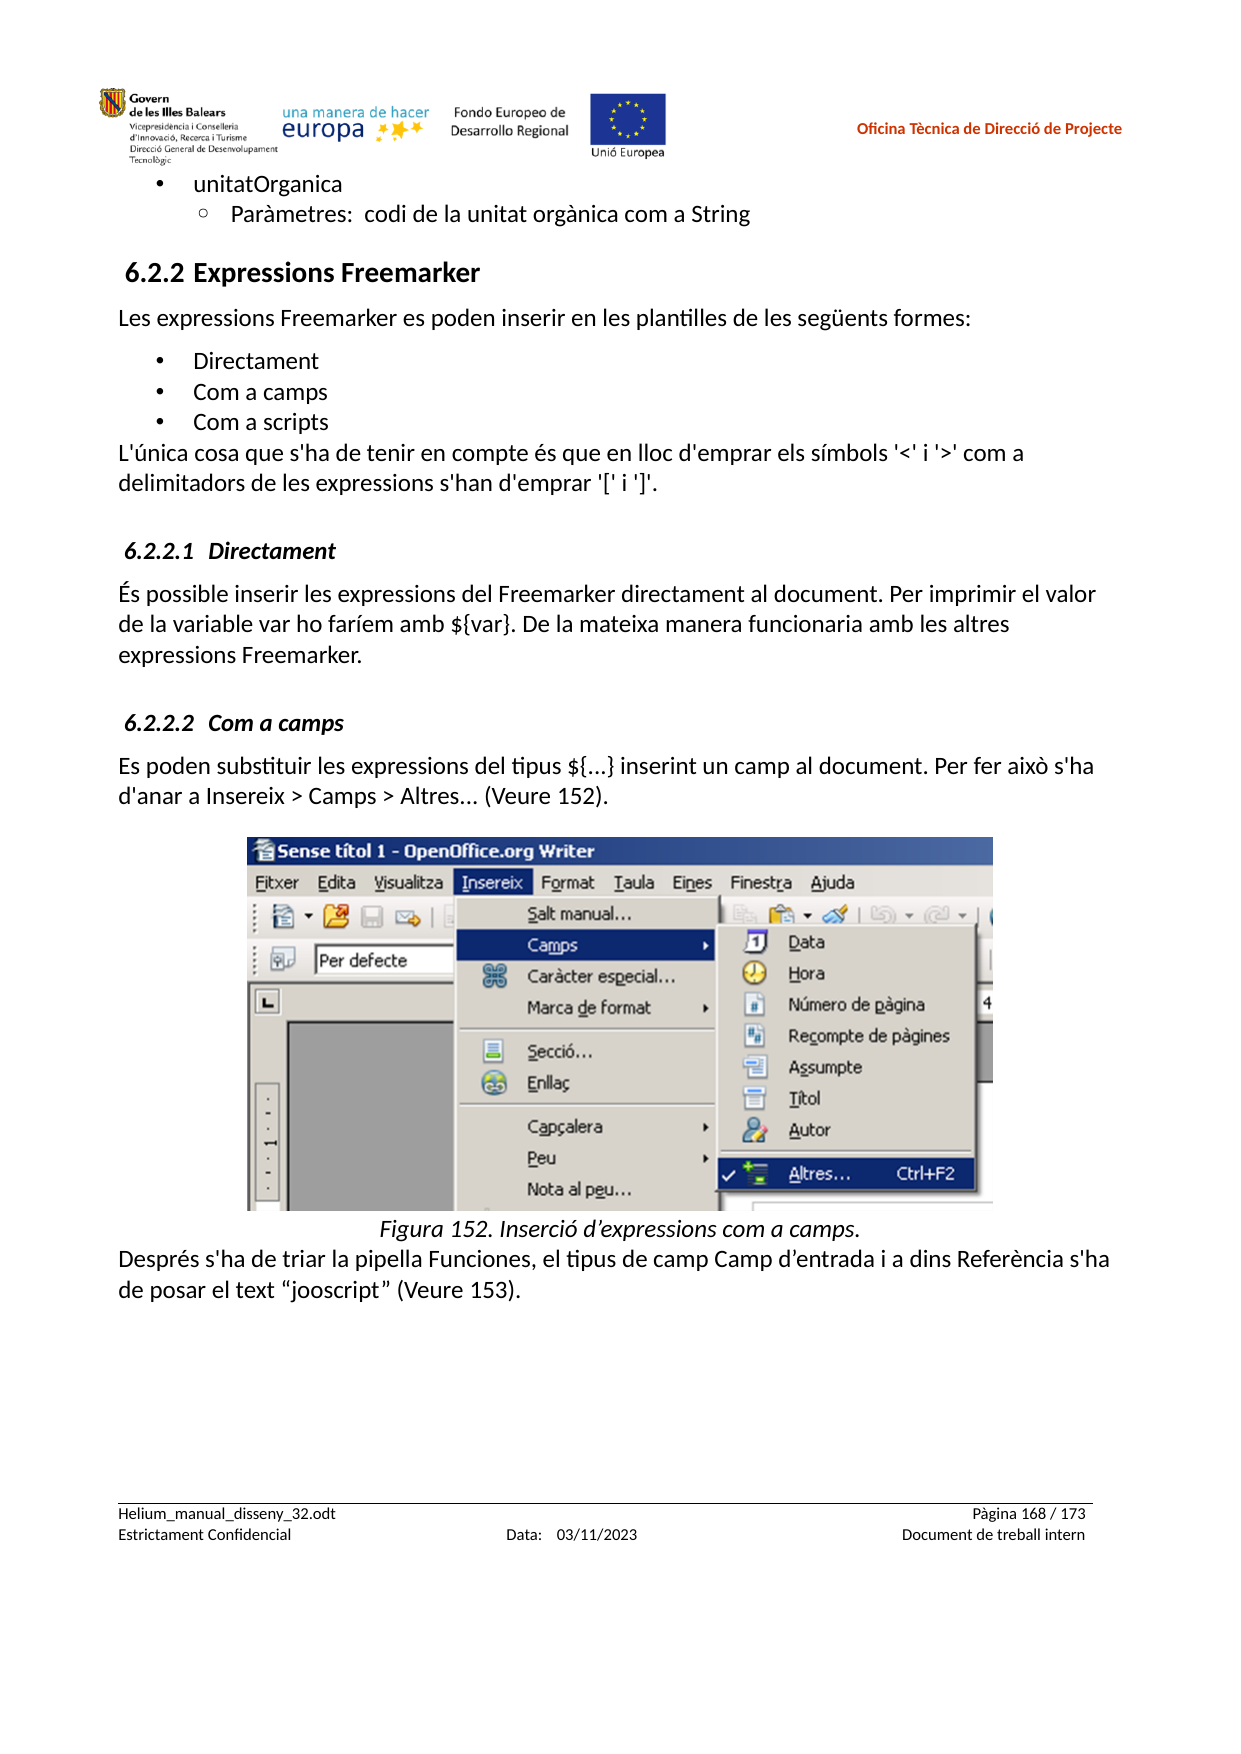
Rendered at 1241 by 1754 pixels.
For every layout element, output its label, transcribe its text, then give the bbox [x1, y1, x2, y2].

text Després s'ha de triar la pipella Funciones, el tipus de camp Camp d’entrada i a dins Referència s'ha de posar el text “jooscript” (Veure 153). [118, 1085, 1122, 1304]
list Directament [156, 345, 1122, 376]
picture [245, 836, 995, 1213]
text Les expressions Freemarker es poden inserir en les plantilles de les següents formes: [118, 302, 1122, 333]
text És possible inserir les expressions del Freemarker directament al document. Per imprimir el valor de la variable var ho faríem amb ${var}. De la mateixa manera funcionaria amb les altres expressions Freemarker. [118, 578, 1122, 669]
text L'única cosa que s'ha de tenir en compte és que en lloc d'emprar els símbols '<' i '>' com a delimitadors de les expressions s'han d'emprar '[' i ']'. [118, 437, 1122, 498]
subtitle Directament [118, 535, 1122, 566]
list Paràmetres: codi de la unitat orgànica com a String [193, 198, 1122, 229]
text Es poden substituir les expressions del tipus ${...} inserint un camp al document. Per fer això s'ha d'anar a Insereix > Camps > Altres... (Veure 152). [118, 750, 1122, 811]
list unitatOrganica [156, 168, 1122, 198]
subtitle Com a camps [118, 707, 1122, 737]
list Com a scripts [156, 406, 1122, 437]
subtitle Expressions Freemarker [118, 254, 1122, 289]
text Figura 152. Inserció d’expressions com a camps. [246, 1213, 995, 1243]
picture [99, 87, 668, 166]
list Com a camps [156, 376, 1122, 406]
